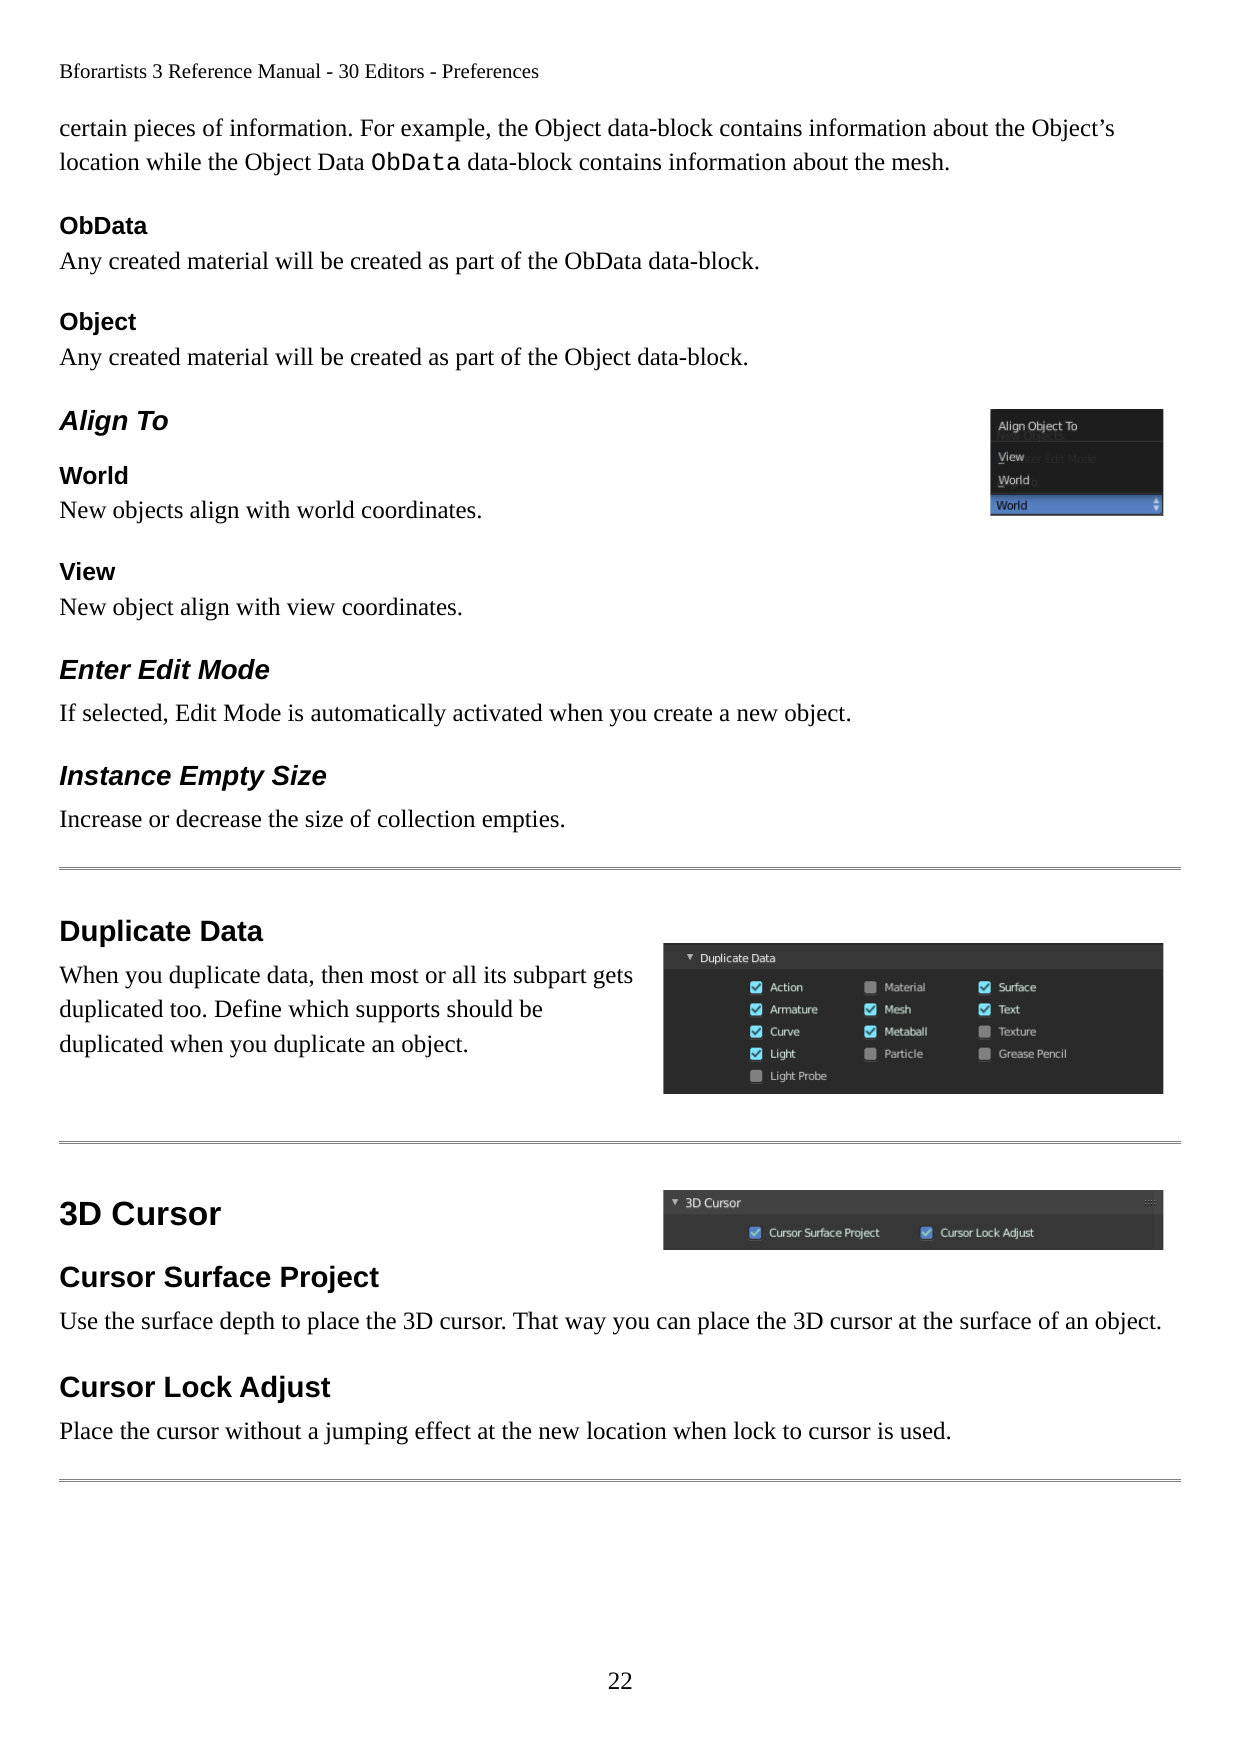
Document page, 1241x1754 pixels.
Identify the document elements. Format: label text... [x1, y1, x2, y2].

subtitle Instance Empty Size [59, 759, 1181, 791]
text If selected, Edit Mode is automatically activated when you create a new object. [59, 698, 1181, 727]
text Any created material will be created as part of the ObData data-block. [59, 246, 1181, 275]
subtitle Align To [59, 404, 1181, 436]
subtitle World [59, 461, 990, 489]
subtitle Enter Edit Mode [59, 653, 1181, 685]
subtitle Cursor Lock Adjust [59, 1369, 1181, 1403]
text Place the cursor without a jumping effect at the new location when lock to cursor is used. [59, 1416, 1181, 1444]
subtitle Object [59, 307, 1181, 336]
text Any created material will be created as part of the Object data-block. [59, 342, 1181, 371]
picture [990, 409, 1164, 516]
subtitle 3D Cursor [59, 1194, 663, 1232]
subtitle View [59, 557, 1181, 586]
picture [663, 943, 1164, 1094]
text New object align with view coordinates. [59, 592, 1181, 621]
subtitle Cursor Surface Project [59, 1259, 1181, 1293]
text When you duplicate data, then most or all its subpart gets duplicated too. Define which supports should be duplicated when you duplicate an object. [59, 960, 663, 1057]
text certain pieces of information. For example, the Object data-block contains information about the Object’s location while the Object Data ObData data-block contains information about the mesh. [59, 113, 1181, 178]
text Increase or decrease the size of collection empties. [59, 804, 1181, 832]
picture [663, 1190, 1164, 1250]
subtitle ObData [59, 211, 1181, 240]
subtitle [1164, 461, 1181, 489]
text Use the surface depth to place the 3D cursor. That way you can place the 3D cursor at the surface of an object. [59, 1306, 1181, 1334]
subtitle Duplicate Data [59, 913, 1181, 947]
subtitle [1164, 1194, 1181, 1232]
text New objects align with world coordinates. [59, 496, 1181, 524]
